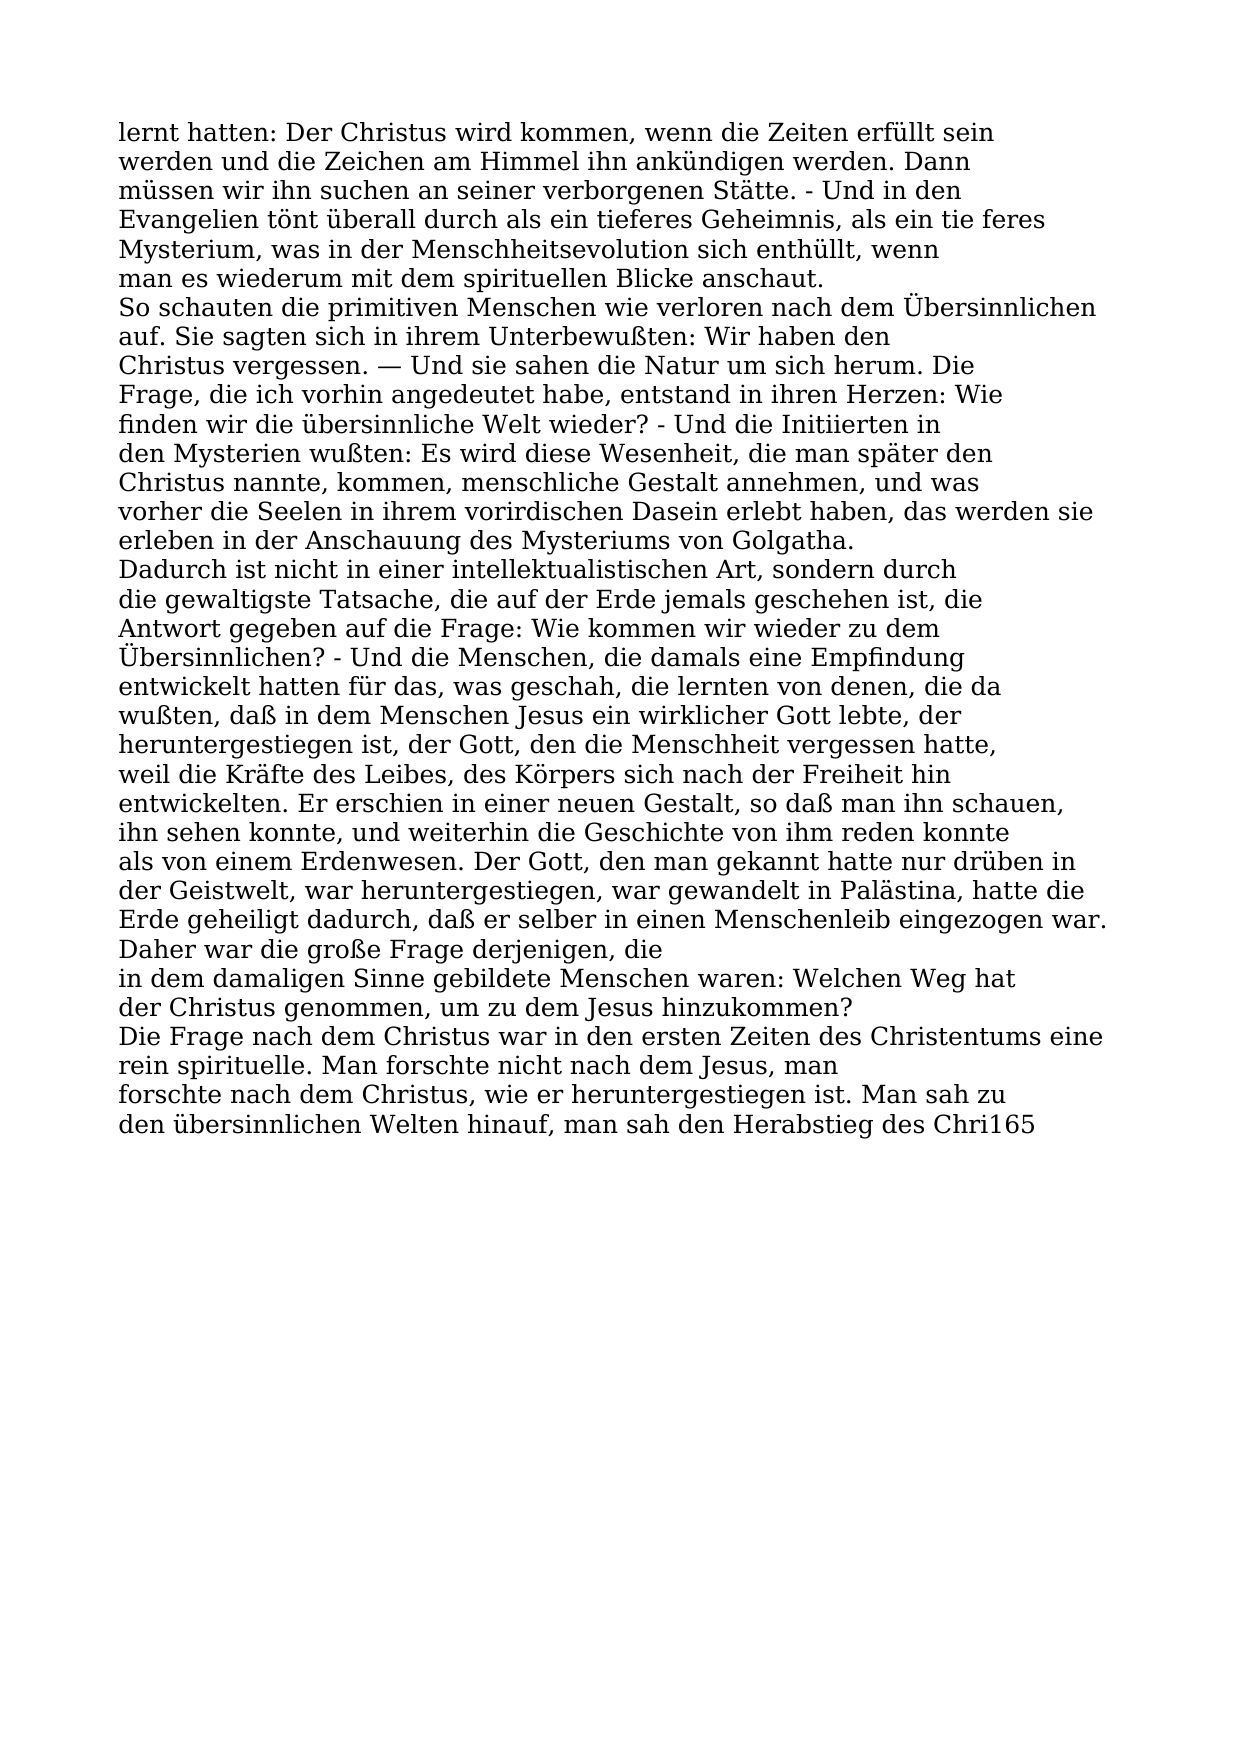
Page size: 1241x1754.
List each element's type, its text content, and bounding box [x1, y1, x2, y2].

text entwickelt hatten für das, was geschah, die lernten von denen, die da [118, 672, 1122, 701]
text So schauten die primitiven Menschen wie verloren nach dem Übersinnlichen auf. Sie sagten sich in ihrem Unterbewußten: Wir haben den [118, 293, 1122, 351]
text Christus nannte, kommen, menschliche Gestalt annehmen, und was [118, 468, 1122, 497]
text weil die Kräfte des Leibes, des Körpers sich nach der Freiheit hin entwickelten. Er erschien in einer neuen Gestalt, so daß man ihn schauen, [118, 760, 1122, 818]
text vorher die Seelen in ihrem vorirdischen Dasein erlebt haben, das werden sie erleben in der Anschauung des Mysteriums von Golgatha. [118, 497, 1122, 556]
text heruntergestiegen ist, der Gott, den die Menschheit vergessen hatte, [118, 731, 1122, 760]
text den übersinnlichen Welten hinauf, man sah den Herabstieg des Chri165 [118, 1110, 1122, 1139]
text müssen wir ihn suchen an seiner verborgenen Stätte. - Und in den [118, 176, 1122, 206]
text forschte nach dem Christus, wie er heruntergestiegen ist. Man sah zu [118, 1081, 1122, 1110]
text Evangelien tönt überall durch als ein tieferes Geheimnis, als ein tie feres Mysterium, was in der Menschheitsevolution sich enthüllt, wenn [118, 206, 1122, 264]
text werden und die Zeichen am Himmel ihn ankündigen werden. Dann [118, 147, 1122, 176]
text Übersinnlichen? - Und die Menschen, die damals eine Empfindung [118, 643, 1122, 672]
text man es wiederum mit dem spirituellen Blicke anschaut. [118, 264, 1122, 293]
text Christus vergessen. — Und sie sahen die Natur um sich herum. Die [118, 351, 1122, 381]
text der Christus genommen, um zu dem Jesus hinzukommen? [118, 993, 1122, 1022]
text die gewaltigste Tatsache, die auf der Erde jemals geschehen ist, die [118, 585, 1122, 614]
text in dem damaligen Sinne gebildete Menschen waren: Welchen Weg hat [118, 964, 1122, 993]
text den Mysterien wußten: Es wird diese Wesenheit, die man später den [118, 439, 1122, 468]
text als von einem Erdenwesen. Der Gott, den man gekannt hatte nur drüben in der Geistwelt, war heruntergestiegen, war gewandelt in Palästina, hatte die Erde geheiligt dadurch, daß er selber in einen Menschenleib eingezogen war. Daher war die große Frage derjenigen, die [118, 847, 1122, 964]
text Antwort gegeben auf die Frage: Wie kommen wir wieder zu dem [118, 614, 1122, 643]
text Dadurch ist nicht in einer intellektualistischen Art, sondern durch [118, 556, 1122, 585]
text wußten, daß in dem Menschen Jesus ein wirklicher Gott lebte, der [118, 701, 1122, 731]
text Die Frage nach dem Christus war in den ersten Zeiten des Christentums eine rein spirituelle. Man forschte nicht nach dem Jesus, man [118, 1022, 1122, 1081]
text ihn sehen konnte, und weiterhin die Geschichte von ihm reden konnte [118, 818, 1122, 847]
text Frage, die ich vorhin angedeutet habe, entstand in ihren Herzen: Wie [118, 381, 1122, 410]
text lernt hatten: Der Christus wird kommen, wenn die Zeiten erfüllt sein [118, 118, 1122, 147]
text finden wir die übersinnliche Welt wieder? - Und die Initiierten in [118, 410, 1122, 439]
